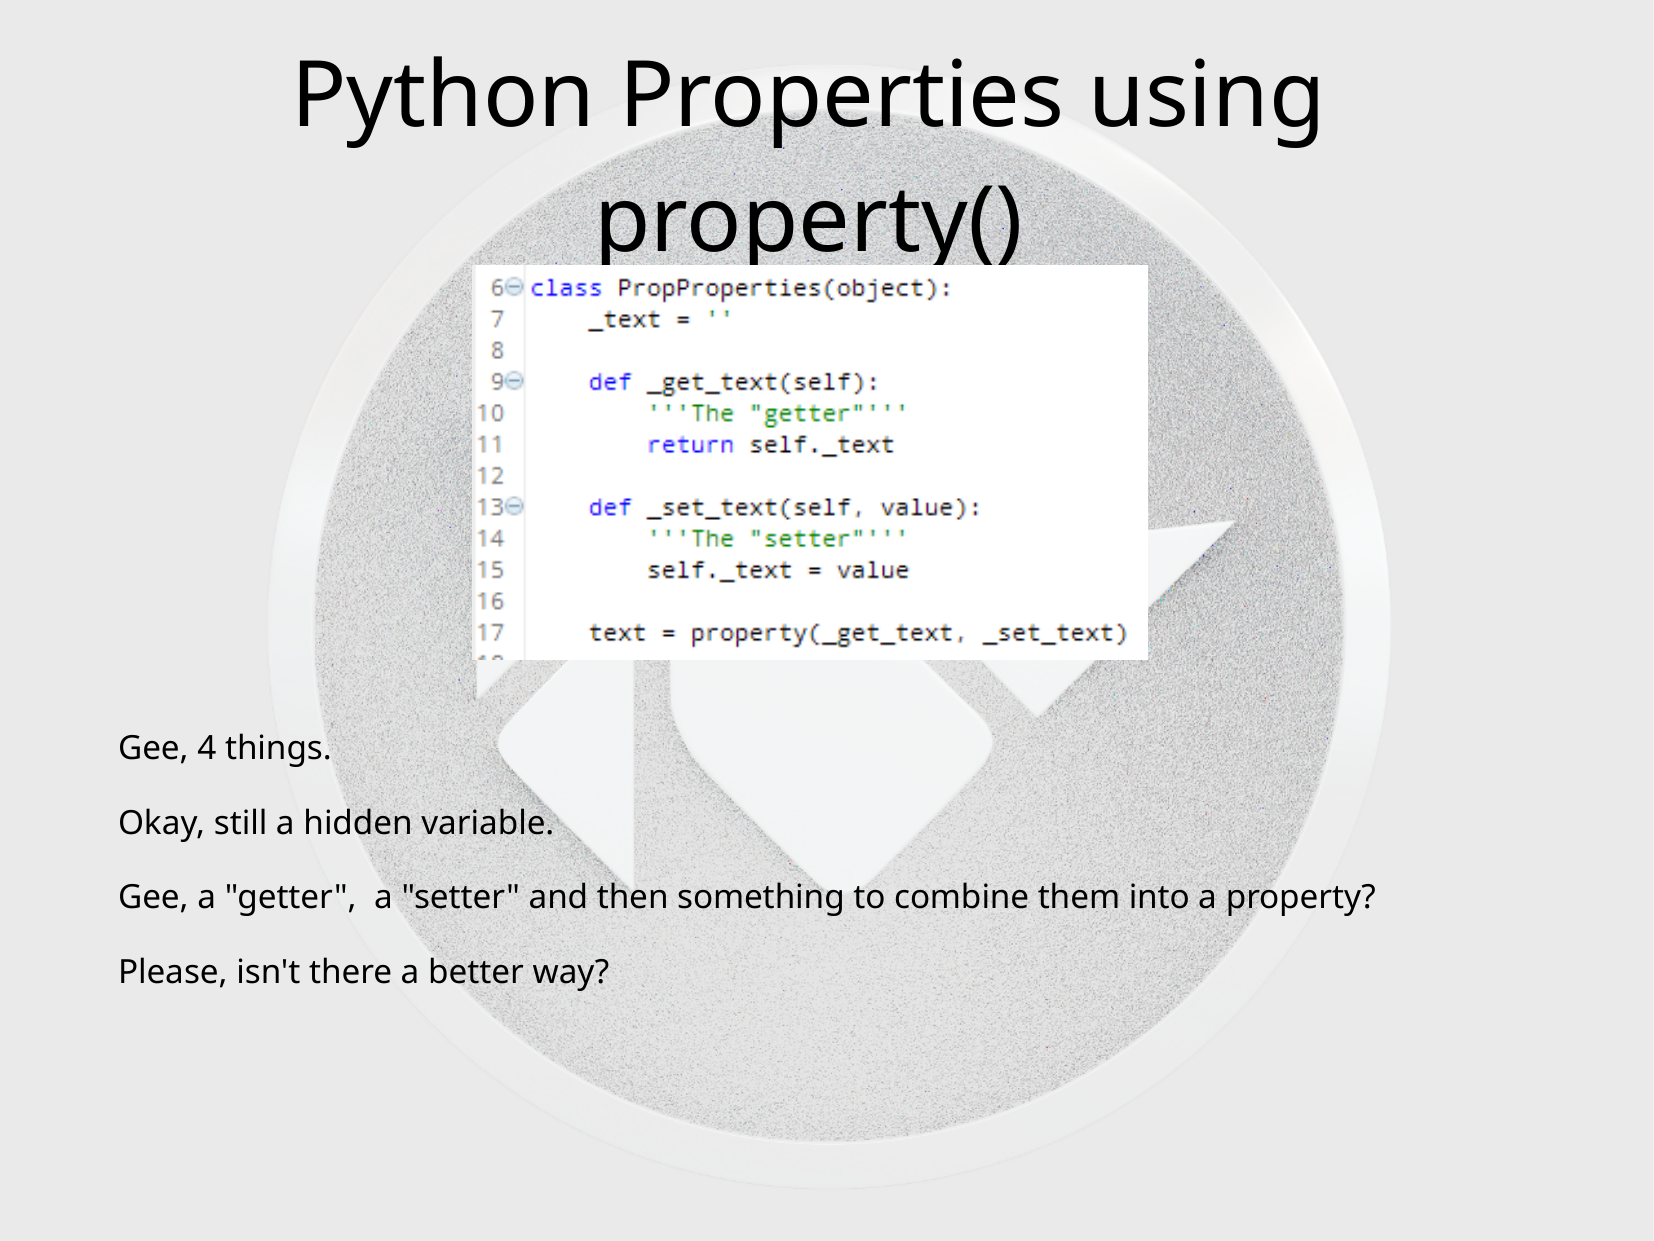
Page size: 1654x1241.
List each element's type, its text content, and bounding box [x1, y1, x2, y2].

title Python Properties using property() [82, 49, 1536, 257]
picture [0, 0, 1654, 1241]
list Gee, 4 things. Okay, still a hidden variable. Gee, a "getter", a "setter" and then something to combine them into a property? Please, isn't there a better way? [118, 723, 1447, 980]
